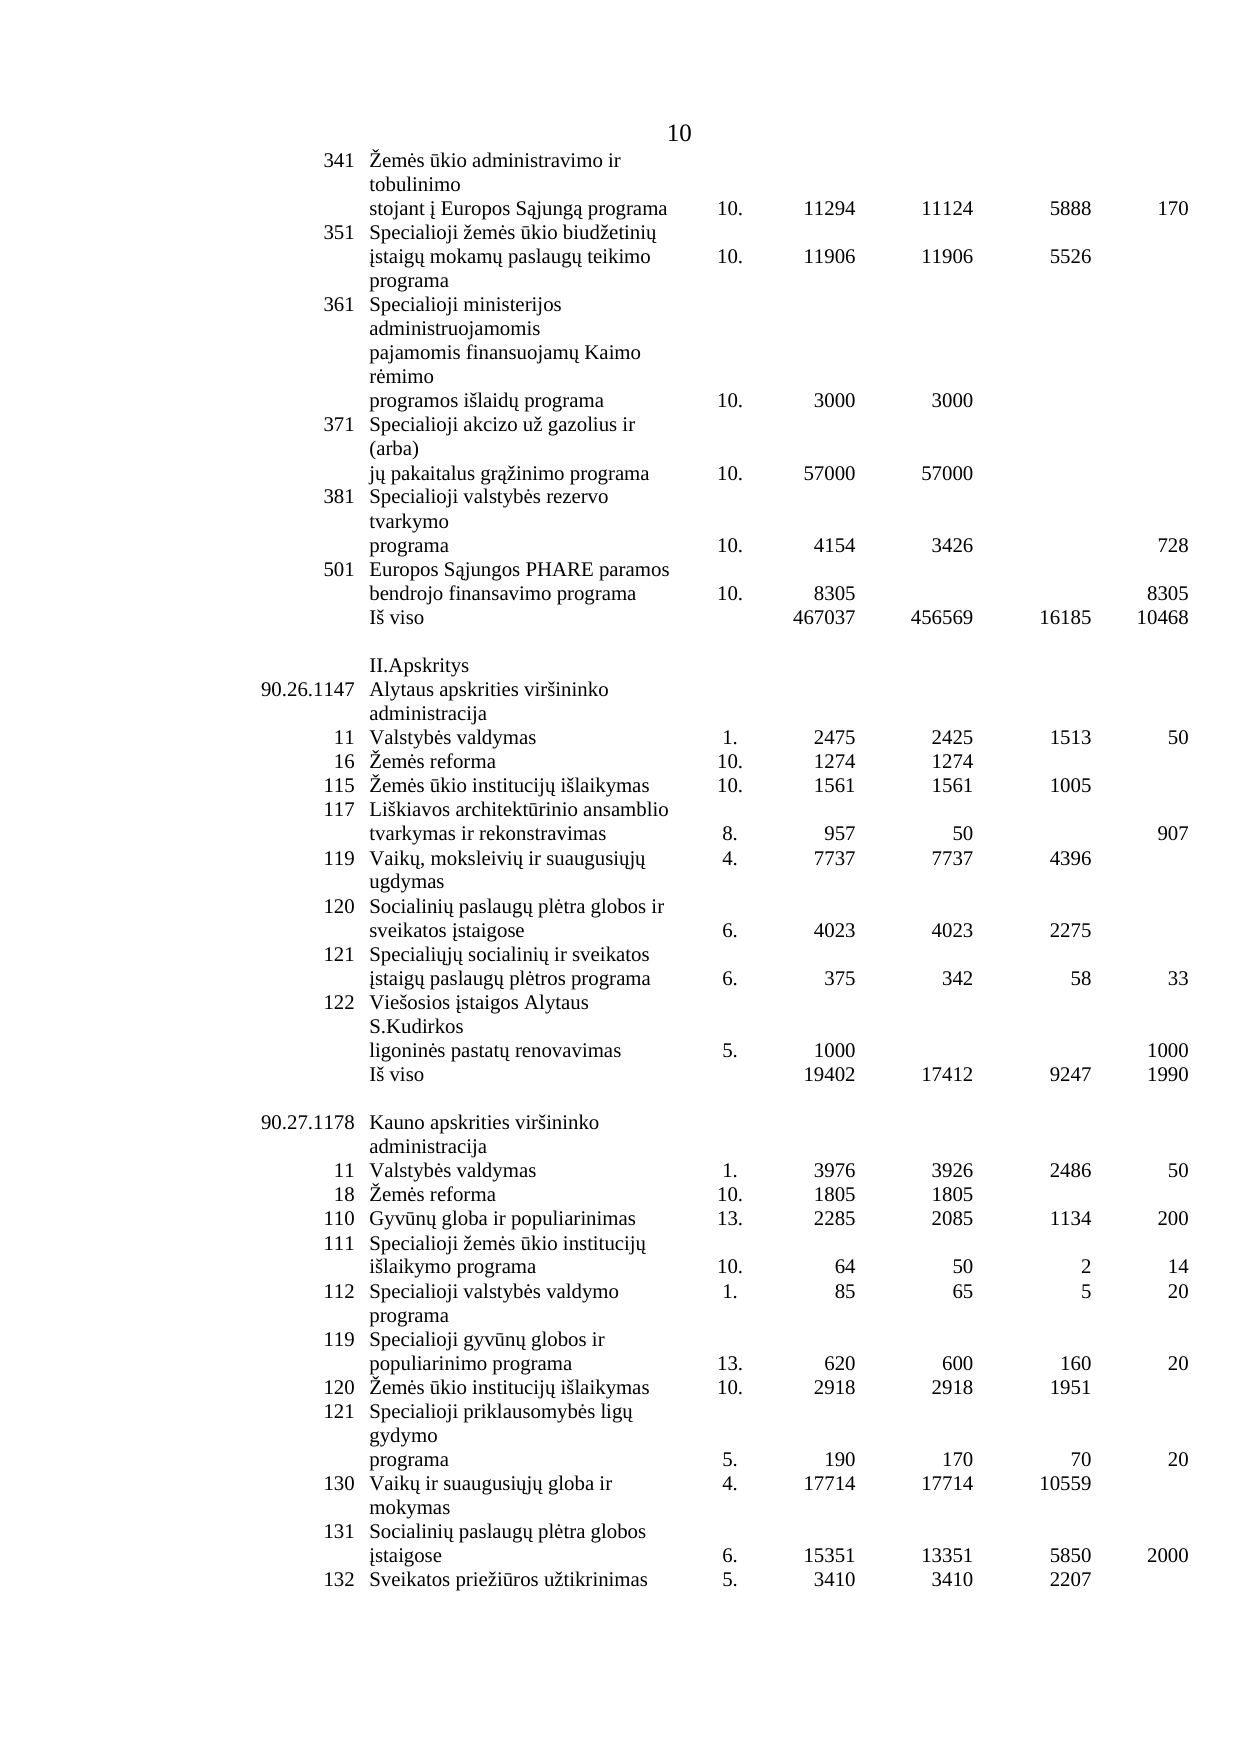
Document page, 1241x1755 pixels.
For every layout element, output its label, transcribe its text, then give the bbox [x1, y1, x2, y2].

table_cell 120 [177, 894, 362, 918]
table_cell 11906 [863, 244, 980, 292]
table_cell [863, 629, 980, 653]
table_cell [177, 1038, 362, 1062]
table_cell [1099, 340, 1196, 388]
table_cell 10. [680, 749, 779, 773]
table_cell Gyvūnų globa ir populiarinimas [362, 1206, 680, 1230]
table_cell [177, 460, 362, 484]
table_cell [863, 557, 980, 581]
table_cell ligoninės pastatų renovavimas [362, 1038, 680, 1062]
table_cell 351 [177, 220, 362, 244]
table_cell bendrojo finansavimo programa [362, 581, 680, 605]
table_cell stojant į Europos Sąjungą programa [362, 196, 680, 220]
table_cell [680, 1399, 779, 1447]
table_cell 131 [177, 1519, 362, 1543]
table_cell [779, 220, 863, 244]
table_cell Valstybės valdymas [362, 725, 680, 749]
table_cell [177, 581, 362, 605]
table_cell 115 [177, 773, 362, 797]
table_cell [980, 1519, 1098, 1543]
table_cell Alytaus apskrities viršininko [362, 677, 680, 701]
table_cell [1099, 485, 1196, 533]
table_cell Iš viso [362, 1062, 680, 1086]
table_cell [1099, 1134, 1196, 1158]
table_cell 10. [680, 388, 779, 412]
table_cell 112 [177, 1279, 362, 1327]
table_cell [779, 557, 863, 581]
table_cell 1561 [779, 773, 863, 797]
table_cell [1099, 1327, 1196, 1351]
table_cell [980, 1110, 1098, 1134]
table_cell 111 [177, 1230, 362, 1254]
table_cell [980, 1399, 1098, 1447]
table_cell [680, 1327, 779, 1351]
table_cell [863, 220, 980, 244]
table_cell [980, 388, 1098, 412]
table_cell [1099, 990, 1196, 1038]
table_cell Specialioji valstybės rezervo tvarkymo [362, 485, 680, 533]
table_cell 50 [1099, 725, 1196, 749]
table_cell Žemės ūkio administravimo ir tobulinimo [362, 148, 680, 196]
table_cell 467037 [779, 605, 863, 629]
table_cell Specialioji žemės ūkio biudžetinių [362, 220, 680, 244]
table_cell [779, 1110, 863, 1134]
table_cell 341 [177, 148, 362, 196]
table_cell 2918 [779, 1375, 863, 1399]
table_cell [362, 1086, 680, 1110]
table_cell [680, 1110, 779, 1134]
table_cell Liškiavos architektūrinio ansamblio [362, 797, 680, 821]
table_cell 4396 [980, 845, 1098, 893]
table_cell 17412 [863, 1062, 980, 1086]
table_cell 2275 [980, 918, 1098, 942]
table_cell [980, 701, 1098, 725]
table_cell [980, 1134, 1098, 1158]
table_cell 20 [1099, 1279, 1196, 1327]
table_cell 16185 [980, 605, 1098, 629]
table_cell 1805 [779, 1182, 863, 1206]
table_cell [1099, 1375, 1196, 1399]
table_cell [863, 797, 980, 821]
table_cell [863, 990, 980, 1038]
table_cell jų pakaitalus grąžinimo programa [362, 460, 680, 484]
table_cell 1. [680, 1158, 779, 1182]
table_cell 1513 [980, 725, 1098, 749]
table_cell [863, 1327, 980, 1351]
table_cell [1099, 557, 1196, 581]
table_cell programa [362, 1447, 680, 1471]
table_cell [863, 148, 980, 196]
table_cell 57000 [863, 460, 980, 484]
table_cell 2425 [863, 725, 980, 749]
table_cell 1. [680, 1279, 779, 1327]
table_cell 1000 [779, 1038, 863, 1062]
table_cell Vaikų, moksleivių ir suaugusiųjų ugdymas [362, 845, 680, 893]
table_cell 20 [1099, 1351, 1196, 1375]
table_cell 456569 [863, 605, 980, 629]
table_cell 13351 [863, 1543, 980, 1567]
table_cell [863, 412, 980, 460]
table_cell [680, 148, 779, 196]
table_cell 6. [680, 1543, 779, 1567]
table_cell [980, 1086, 1098, 1110]
table_cell 2918 [863, 1375, 980, 1399]
table_cell [680, 677, 779, 701]
table_cell 1. [680, 725, 779, 749]
table_cell 1805 [863, 1182, 980, 1206]
table_cell [1099, 1567, 1196, 1591]
table_cell [680, 990, 779, 1038]
table_cell 64 [779, 1255, 863, 1278]
table_cell [779, 1134, 863, 1158]
table_cell [177, 244, 362, 292]
table_cell 1274 [779, 749, 863, 773]
table_cell [863, 653, 980, 677]
table_cell [680, 1086, 779, 1110]
table_cell [177, 1255, 362, 1278]
table_cell [980, 894, 1098, 918]
table_cell [680, 629, 779, 653]
table_cell Žemės ūkio institucijų išlaikymas [362, 1375, 680, 1399]
table_cell 4. [680, 845, 779, 893]
table_cell 4154 [779, 533, 863, 557]
table_cell [177, 1134, 362, 1158]
table_cell [680, 605, 779, 629]
table_cell [779, 629, 863, 653]
table_cell [779, 1519, 863, 1543]
table_cell [177, 653, 362, 677]
table_cell [863, 485, 980, 533]
table_cell 33 [1099, 966, 1196, 990]
table_cell 1005 [980, 773, 1098, 797]
table_cell [779, 797, 863, 821]
table_cell 1274 [863, 749, 980, 773]
table_cell 10. [680, 773, 779, 797]
table_cell [863, 1230, 980, 1254]
table_cell [779, 677, 863, 701]
table_cell 2 [980, 1255, 1098, 1278]
table_cell 10468 [1099, 605, 1196, 629]
table_cell 90.27.1178 [177, 1110, 362, 1134]
table_cell 10. [680, 533, 779, 557]
table_cell 8305 [1099, 581, 1196, 605]
table_cell [980, 485, 1098, 533]
table_cell [980, 629, 1098, 653]
table_cell [779, 1399, 863, 1447]
table_cell [177, 701, 362, 725]
table_cell 4023 [779, 918, 863, 942]
table_cell [980, 990, 1098, 1038]
table_cell [177, 629, 362, 653]
table_cell Specialioji valstybės valdymo programa [362, 1279, 680, 1327]
table_cell [177, 918, 362, 942]
table_cell Žemės reforma [362, 1182, 680, 1206]
table_cell [1099, 797, 1196, 821]
table_cell Valstybės valdymas [362, 1158, 680, 1182]
table_cell įstaigų paslaugų plėtros programa [362, 966, 680, 990]
table_cell [1099, 773, 1196, 797]
table_cell [980, 412, 1098, 460]
table_cell [863, 1086, 980, 1110]
table_cell 121 [177, 1399, 362, 1447]
table_cell programa [362, 533, 680, 557]
table_cell [779, 894, 863, 918]
table_cell 371 [177, 412, 362, 460]
table_cell 5 [980, 1279, 1098, 1327]
table_cell Europos Sąjungos PHARE paramos [362, 557, 680, 581]
table_cell Žemės ūkio institucijų išlaikymas [362, 773, 680, 797]
table_cell [1099, 244, 1196, 292]
table_cell [980, 1182, 1098, 1206]
table_cell [1099, 918, 1196, 942]
table_cell 4023 [863, 918, 980, 942]
table_cell [980, 292, 1098, 340]
table_cell [177, 1351, 362, 1375]
table_cell 3926 [863, 1158, 980, 1182]
table_cell 957 [779, 821, 863, 845]
table_cell 90.26.1147 [177, 677, 362, 701]
table_cell 501 [177, 557, 362, 581]
table_cell 58 [980, 966, 1098, 990]
table_cell [177, 1543, 362, 1567]
table_cell 50 [1099, 1158, 1196, 1182]
table_cell 57000 [779, 460, 863, 484]
table_cell II.Apskritys [362, 653, 680, 677]
table_cell Vaikų ir suaugusiųjų globa ir mokymas [362, 1471, 680, 1519]
table_cell 4. [680, 1471, 779, 1519]
table_cell [1099, 388, 1196, 412]
table_cell 10. [680, 244, 779, 292]
table_cell [680, 412, 779, 460]
table_cell 5. [680, 1567, 779, 1591]
table_cell Specialioji gyvūnų globos ir [362, 1327, 680, 1351]
table_cell [779, 1230, 863, 1254]
table_cell sveikatos įstaigose [362, 918, 680, 942]
table_cell [863, 340, 980, 388]
table_cell [980, 533, 1098, 557]
table_cell 85 [779, 1279, 863, 1327]
table_cell [863, 701, 980, 725]
table_cell programos išlaidų programa [362, 388, 680, 412]
table_cell 160 [980, 1351, 1098, 1375]
table_cell populiarinimo programa [362, 1351, 680, 1375]
table_cell [1099, 942, 1196, 966]
table_cell [177, 196, 362, 220]
table_cell 19402 [779, 1062, 863, 1086]
table_cell [980, 1038, 1098, 1062]
table_cell 7737 [779, 845, 863, 893]
table_cell 6. [680, 918, 779, 942]
table_cell [680, 292, 779, 340]
table_cell 10. [680, 1182, 779, 1206]
table_cell 65 [863, 1279, 980, 1327]
table_cell [680, 653, 779, 677]
table_cell 119 [177, 1327, 362, 1351]
table_cell [980, 1230, 1098, 1254]
table_cell [863, 1134, 980, 1158]
table_cell [779, 653, 863, 677]
table_cell 10. [680, 581, 779, 605]
table_cell [980, 1327, 1098, 1351]
table_cell [1099, 845, 1196, 893]
table_cell [680, 1519, 779, 1543]
table_cell [863, 677, 980, 701]
table_cell 17714 [779, 1471, 863, 1519]
table_cell 13. [680, 1206, 779, 1230]
table_cell [1099, 1086, 1196, 1110]
table_cell [362, 629, 680, 653]
table_cell [1099, 412, 1196, 460]
table_cell 17714 [863, 1471, 980, 1519]
table_cell [1099, 894, 1196, 918]
table_cell [1099, 677, 1196, 701]
table_cell Specialioji žemės ūkio institucijų [362, 1230, 680, 1254]
table_cell [863, 581, 980, 605]
table_cell [980, 797, 1098, 821]
table_cell 5888 [980, 196, 1098, 220]
table_cell 1951 [980, 1375, 1098, 1399]
table_cell [980, 677, 1098, 701]
table_cell [177, 966, 362, 990]
table_cell [177, 605, 362, 629]
table_cell [177, 1086, 362, 1110]
table_cell 5526 [980, 244, 1098, 292]
table_cell 110 [177, 1206, 362, 1230]
table_cell Iš viso [362, 605, 680, 629]
table_cell 381 [177, 485, 362, 533]
table_cell [1099, 629, 1196, 653]
table_cell [1099, 1182, 1196, 1206]
table_cell 3976 [779, 1158, 863, 1182]
table_cell Kauno apskrities viršininko [362, 1110, 680, 1134]
table_cell [980, 557, 1098, 581]
table_cell [863, 894, 980, 918]
table_cell [1099, 1471, 1196, 1519]
table_cell [980, 749, 1098, 773]
table_cell 2207 [980, 1567, 1098, 1591]
table_cell 70 [980, 1447, 1098, 1471]
table_cell 375 [779, 966, 863, 990]
table_cell 11 [177, 1158, 362, 1182]
table_cell 620 [779, 1351, 863, 1375]
table_cell [980, 460, 1098, 484]
table_cell [680, 485, 779, 533]
table_cell [980, 942, 1098, 966]
table_cell 50 [863, 1255, 980, 1278]
table_cell [1099, 148, 1196, 196]
table_cell 8. [680, 821, 779, 845]
table_cell 7737 [863, 845, 980, 893]
table_cell 15351 [779, 1543, 863, 1567]
table_cell [779, 340, 863, 388]
table_cell [177, 821, 362, 845]
table_cell 1990 [1099, 1062, 1196, 1086]
table_cell [680, 797, 779, 821]
table_cell Žemės reforma [362, 749, 680, 773]
table_cell [863, 1110, 980, 1134]
table_cell 2285 [779, 1206, 863, 1230]
table_cell 1561 [863, 773, 980, 797]
table_cell [863, 1399, 980, 1447]
table_cell 2085 [863, 1206, 980, 1230]
table_cell [863, 1038, 980, 1062]
table_cell [863, 292, 980, 340]
table_cell [680, 942, 779, 966]
table_cell 117 [177, 797, 362, 821]
table_cell 16 [177, 749, 362, 773]
table_cell [1099, 749, 1196, 773]
table_cell 9247 [980, 1062, 1098, 1086]
table_cell 120 [177, 1375, 362, 1399]
table_cell 10. [680, 460, 779, 484]
table_cell [680, 1134, 779, 1158]
table_cell [779, 990, 863, 1038]
table_cell [1099, 701, 1196, 725]
table_cell 3000 [779, 388, 863, 412]
table_cell [680, 1062, 779, 1086]
table_cell 10. [680, 1375, 779, 1399]
table_cell 5. [680, 1038, 779, 1062]
table_cell [779, 942, 863, 966]
table_cell 3000 [863, 388, 980, 412]
table_cell pajamomis finansuojamų Kaimo rėmimo [362, 340, 680, 388]
table_cell 170 [863, 1447, 980, 1471]
table_cell [1099, 220, 1196, 244]
table_cell administracija [362, 701, 680, 725]
table_cell 361 [177, 292, 362, 340]
table_cell 1134 [980, 1206, 1098, 1230]
table_cell 907 [1099, 821, 1196, 845]
table_cell 2000 [1099, 1543, 1196, 1567]
table_cell [177, 1447, 362, 1471]
table_cell 2475 [779, 725, 863, 749]
table_cell Specialioji priklausomybės ligų gydymo [362, 1399, 680, 1447]
table_cell [779, 1327, 863, 1351]
table_cell 130 [177, 1471, 362, 1519]
table_cell administracija [362, 1134, 680, 1158]
table_cell [980, 821, 1098, 845]
table_cell [177, 533, 362, 557]
table_cell 11124 [863, 196, 980, 220]
table_cell [980, 340, 1098, 388]
table_cell [1099, 1230, 1196, 1254]
table_cell 1000 [1099, 1038, 1196, 1062]
table_cell 170 [1099, 196, 1196, 220]
table_cell tvarkymas ir rekonstravimas [362, 821, 680, 845]
table_cell [980, 581, 1098, 605]
table_cell 13. [680, 1351, 779, 1375]
table_cell 3410 [863, 1567, 980, 1591]
table_cell 11906 [779, 244, 863, 292]
table_cell 190 [779, 1447, 863, 1471]
table_cell 20 [1099, 1447, 1196, 1471]
table_cell [779, 292, 863, 340]
table_cell [980, 653, 1098, 677]
table_cell [680, 894, 779, 918]
table_cell Specialiųjų socialinių ir sveikatos [362, 942, 680, 966]
table_cell Sveikatos priežiūros užtikrinimas [362, 1567, 680, 1591]
table_cell 8305 [779, 581, 863, 605]
table_cell [1099, 1399, 1196, 1447]
table_cell [177, 1062, 362, 1086]
table_cell [980, 220, 1098, 244]
table_cell 342 [863, 966, 980, 990]
table_cell 10. [680, 1255, 779, 1278]
table_cell 5850 [980, 1543, 1098, 1567]
table_cell [863, 1519, 980, 1543]
table_cell 10559 [980, 1471, 1098, 1519]
table_cell Socialinių paslaugų plėtra globos ir [362, 894, 680, 918]
table_cell [177, 388, 362, 412]
table_cell išlaikymo programa [362, 1255, 680, 1278]
table_cell [1099, 292, 1196, 340]
table_cell 5. [680, 1447, 779, 1471]
table_cell [779, 1086, 863, 1110]
table_cell [779, 485, 863, 533]
table_cell 2486 [980, 1158, 1098, 1182]
table_cell [779, 412, 863, 460]
table_cell [680, 220, 779, 244]
table_cell 14 [1099, 1255, 1196, 1278]
table_cell 121 [177, 942, 362, 966]
table_cell 122 [177, 990, 362, 1038]
table_cell [680, 701, 779, 725]
table_cell 132 [177, 1567, 362, 1591]
table_cell 11 [177, 725, 362, 749]
table_cell Specialioji ministerijos administruojamomis [362, 292, 680, 340]
table_cell [863, 942, 980, 966]
table_cell įstaigų mokamų paslaugų teikimo programa [362, 244, 680, 292]
table_cell [680, 1230, 779, 1254]
table_cell 10. [680, 196, 779, 220]
table_cell [779, 701, 863, 725]
table_cell 18 [177, 1182, 362, 1206]
table_cell [1099, 460, 1196, 484]
table_cell Socialinių paslaugų plėtra globos [362, 1519, 680, 1543]
table_cell Viešosios įstaigos Alytaus S.Kudirkos [362, 990, 680, 1038]
table_cell 3410 [779, 1567, 863, 1591]
table_cell 119 [177, 845, 362, 893]
table_cell 728 [1099, 533, 1196, 557]
table_cell 6. [680, 966, 779, 990]
table_cell įstaigose [362, 1543, 680, 1567]
table_cell 200 [1099, 1206, 1196, 1230]
table_cell 3426 [863, 533, 980, 557]
table_cell [680, 557, 779, 581]
table_cell 600 [863, 1351, 980, 1375]
table_cell [177, 340, 362, 388]
table_cell [680, 340, 779, 388]
table_cell [779, 148, 863, 196]
table_cell [1099, 653, 1196, 677]
table_cell 11294 [779, 196, 863, 220]
table_cell [980, 148, 1098, 196]
table_cell [1099, 1519, 1196, 1543]
table_cell Specialioji akcizo už gazolius ir (arba) [362, 412, 680, 460]
table_cell 50 [863, 821, 980, 845]
table_cell [1099, 1110, 1196, 1134]
